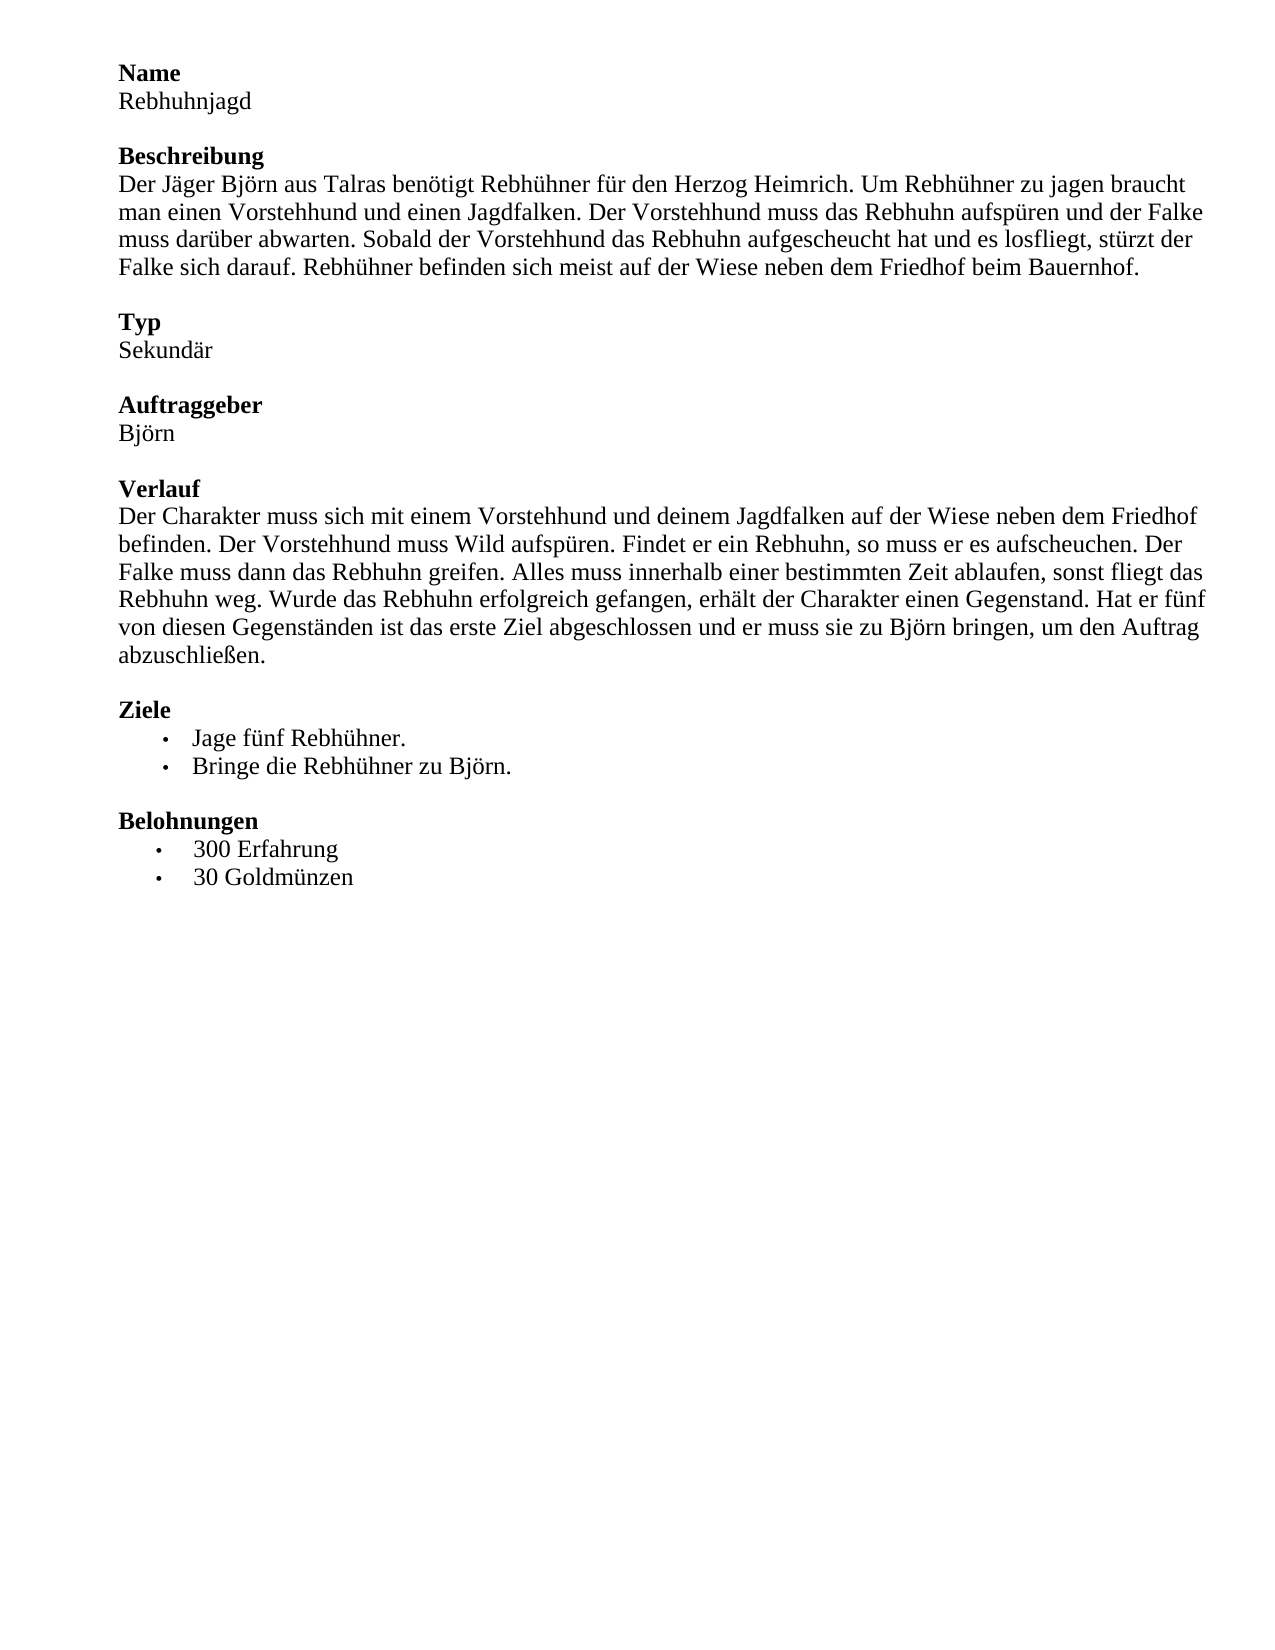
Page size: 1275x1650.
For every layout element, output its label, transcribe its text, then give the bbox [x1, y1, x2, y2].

text Der Charakter muss sich mit einem Vorstehhund und deinem Jagdfalken auf der Wiese neben dem Friedhof befinden. Der Vorstehhund muss Wild aufspüren. Findet er ein Rebhuhn, so muss er es aufscheuchen. Der Falke muss dann das Rebhuhn greifen. Alles muss innerhalb einer bestimmten Zeit ablaufen, sonst fliegt das Rebhuhn weg. Wurde das Rebhuhn erfolgreich gefangen, erhält der Charakter einen Gegenstand. Hat er fünf von diesen Gegenständen ist das erste Ziel abgeschlossen und er muss sie zu Björn bringen, um den Auftrag abzuschließen. [118, 502, 1216, 669]
text Belohnungen [118, 807, 1216, 835]
list Bringe die Rebhühner zu Björn. [162, 752, 1216, 779]
list Jage fünf Rebhühner. [162, 724, 1216, 752]
text Sekundär [118, 336, 1216, 364]
text Name [118, 59, 1216, 87]
list 300 Erfahrung [156, 835, 1216, 863]
text Auftraggeber [118, 392, 1216, 419]
text Björn [118, 419, 1216, 447]
text Ziele [118, 696, 1216, 724]
list 30 Goldmünzen [156, 863, 1216, 890]
text Beschreibung [118, 142, 1216, 170]
text Verlauf [118, 475, 1216, 502]
text Rebhuhnjagd [118, 87, 1216, 114]
text Typ [118, 308, 1216, 336]
text Der Jäger Björn aus Talras benötigt Rebhühner für den Herzog Heimrich. Um Rebhühner zu jagen braucht man einen Vorstehhund und einen Jagdfalken. Der Vorstehhund muss das Rebhuhn aufspüren und der Falke muss darüber abwarten. Sobald der Vorstehhund das Rebhuhn aufgescheucht hat und es losfliegt, stürzt der Falke sich darauf. Rebhühner befinden sich meist auf der Wiese neben dem Friedhof beim Bauernhof. [118, 170, 1216, 281]
